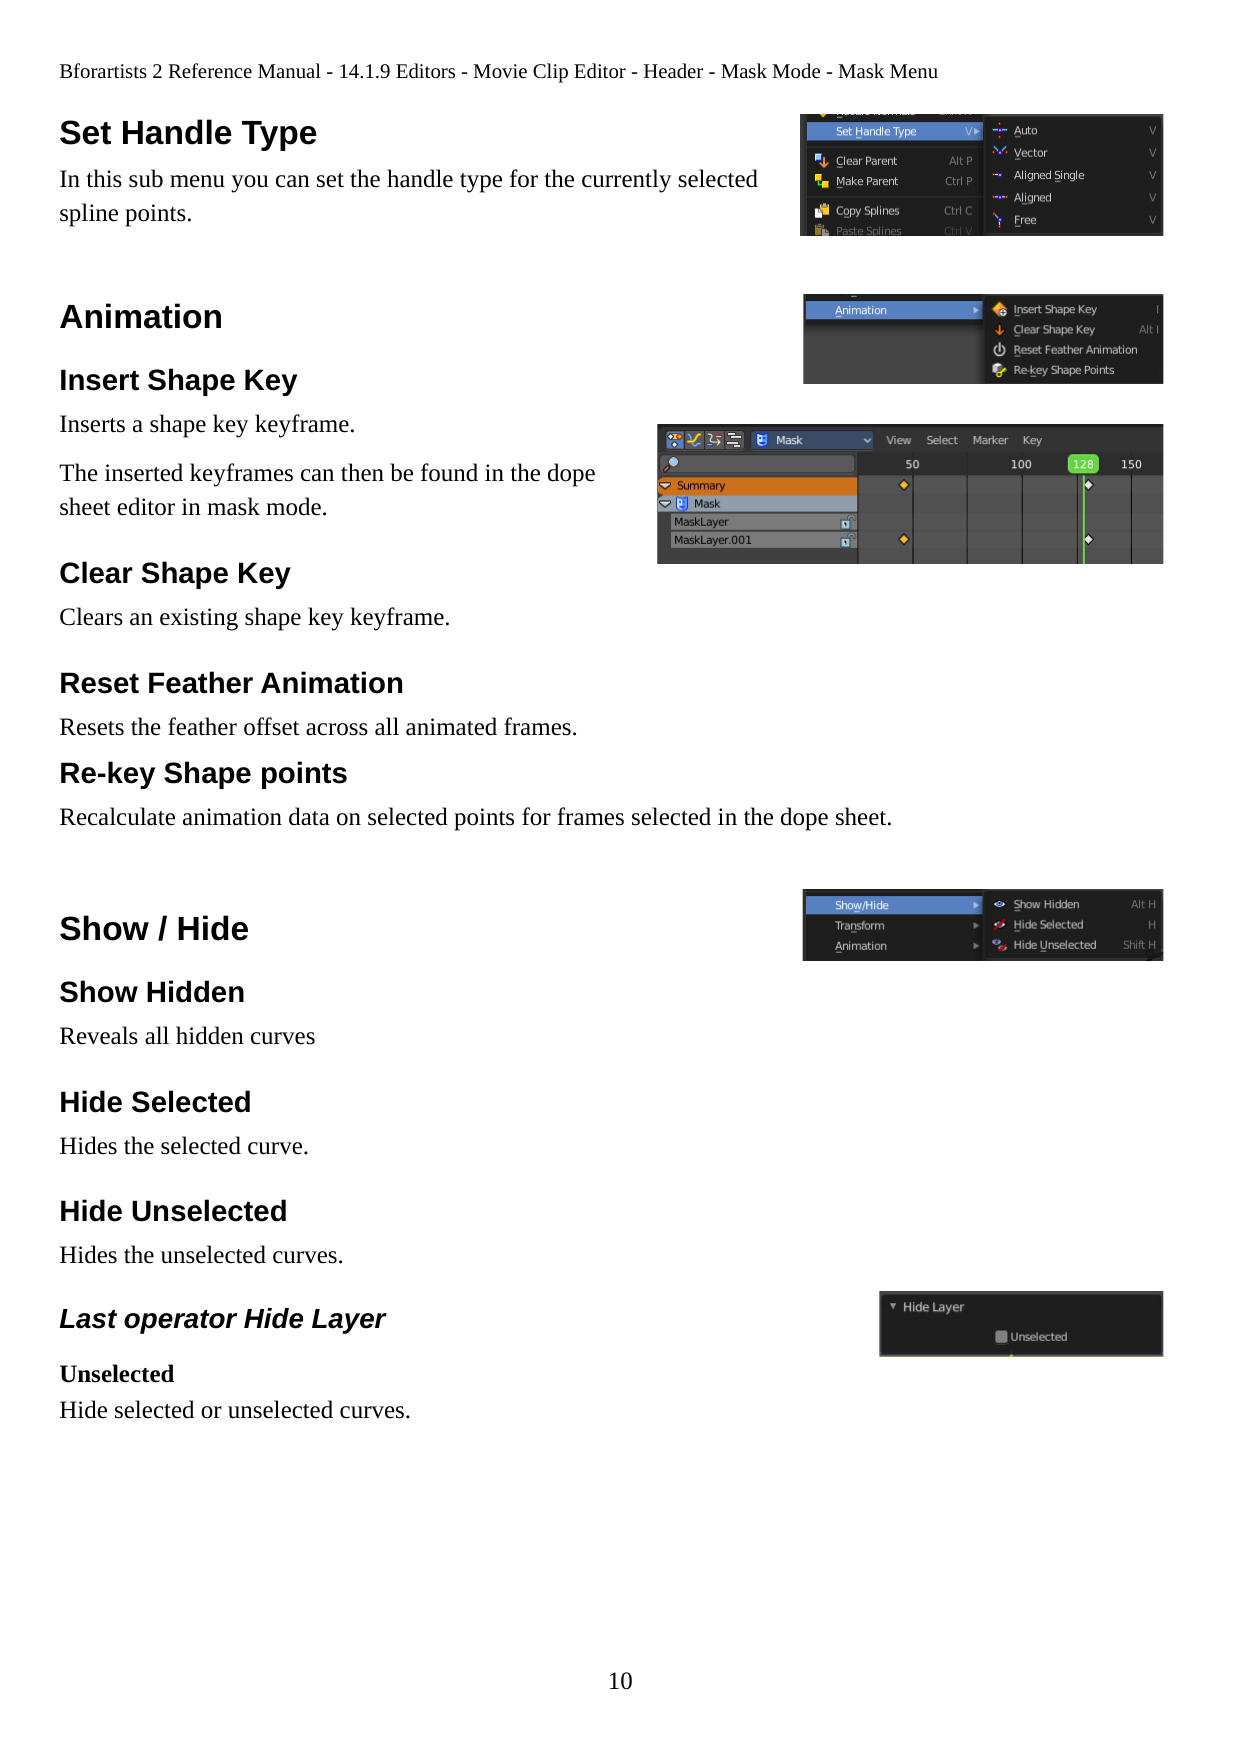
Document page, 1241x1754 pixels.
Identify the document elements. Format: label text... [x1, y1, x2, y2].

subtitle Insert Shape Key [59, 363, 1181, 396]
text Reveals all hidden curves [59, 1021, 1181, 1049]
picture [657, 424, 1164, 564]
subtitle [1164, 297, 1181, 336]
subtitle Reset Feather Animation [59, 666, 1181, 700]
text Hides the unselected curves. [59, 1241, 1181, 1269]
subtitle Last operator Hide Layer [59, 1302, 879, 1334]
text Clears an existing shape key keyframe. [59, 602, 1181, 631]
subtitle Hide Selected [59, 1084, 1181, 1118]
list Recalculate animation data on selected points for frames selected in the dope sheet. [59, 802, 1181, 831]
subtitle [1164, 1302, 1181, 1334]
subtitle Animation [59, 297, 803, 336]
subtitle [1164, 909, 1181, 947]
text Hides the selected curve. [59, 1131, 1181, 1159]
subtitle Clear Shape Key [59, 556, 1181, 590]
text The inserted keyframes can then be found in the dope sheet editor in mask mode. [59, 458, 657, 521]
picture [800, 114, 1164, 236]
list Resets the feather offset across all animated frames. [59, 712, 1181, 741]
subtitle Set Handle Type [59, 113, 1181, 151]
picture [879, 1291, 1164, 1357]
picture [803, 294, 1164, 384]
text Hide selected or unselected curves. [59, 1396, 1181, 1424]
subtitle Re-key Shape points [59, 756, 1181, 789]
subtitle Unselected [59, 1359, 1181, 1388]
text Inserts a shape key keyframe. [59, 409, 1181, 438]
subtitle Hide Unselected [59, 1194, 1181, 1228]
text In this sub menu you can set the handle type for the currently selected spline points. [59, 164, 800, 227]
subtitle Show / Hide [59, 909, 802, 947]
subtitle Show Hidden [59, 974, 1181, 1008]
picture [802, 889, 1164, 961]
